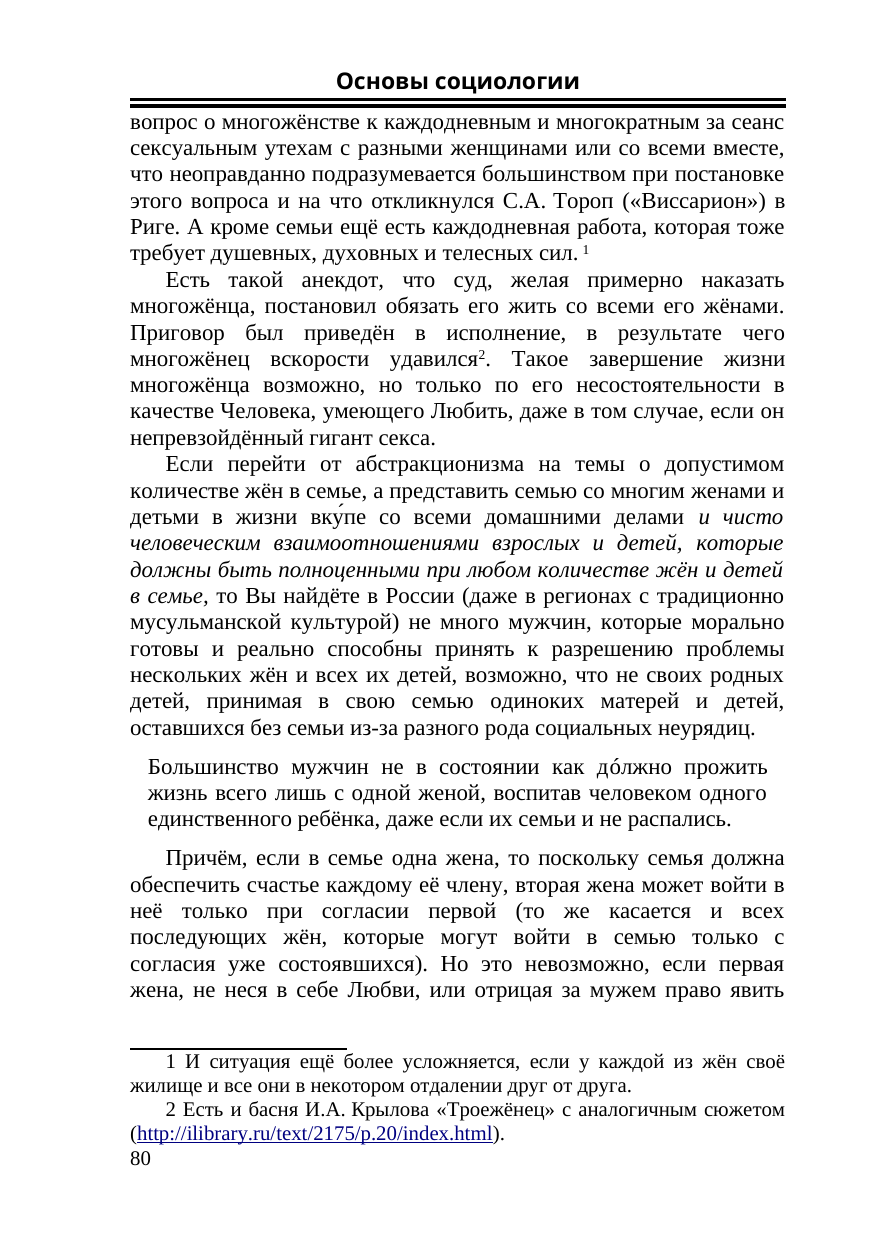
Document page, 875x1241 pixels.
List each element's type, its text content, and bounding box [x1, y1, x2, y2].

text Есть и басня И.А. Крылова «Троежёнец» с аналогичным сюжетом (http://ilibrary.ru/text/2175/p.20/index.html). [130, 1097, 786, 1145]
text Если перейти от абстракционизма на темы о допустимом количестве жён в семье, а представить семью со многим женами и детьми в жизни вку́пе со всеми домашними делами и чисто человеческим взаимоотношениями взрослых и детей, которые должны быть полноценными при любом количестве жён и детей в семье, то Вы найдёте в России (даже в регионах с традиционно мусульманской культурой) не много мужчин, которые морально готовы и реально способны принять к разрешению проблемы нескольких жён и всех их детей, возможно, что не своих родных детей, принимая в свою семью одиноких матерей и детей, оставшихся без семьи из-за разного рода социальных неурядиц. [130, 450, 786, 740]
text вопрос о многожёнстве к каждодневным и многократным за сеанс сексуальным утехам с разными женщинами или со всеми вместе, что неоправданно подразумевается большинством при постановке этого вопроса и на что откликнулся С.А. Тороп («Виссарион») в Риге. А кроме семьи ещё есть каждодневная работа, которая тоже требует душевных, духовных и телесных сил. [130, 108, 786, 266]
text И ситуация ещё более усложняется, если у каждой из жён своё жилище и все они в некотором отдалении друг от друга. [130, 1049, 786, 1097]
text Причём, если в семье одна жена, то поскольку семья должна обеспечить счастье каждому её члену, вторая жена может войти в неё только при согласии первой (то же касается и всех последующих жён, которые могут войти в семью только с согласия уже состоявшихся). Но это невозможно, если первая жена, не неся в себе Любви, или отрицая за мужем право явить [130, 844, 786, 1002]
text Есть такой анекдот, что суд, желая примерно наказать многожёнца, постановил обязать его жить со всеми его жёнами. Приговор был приведён в исполнение, в результате чего многожёнец вскорости удавился. Такое завершение жизни многожёнца возможно, но только по его несостоятельности в качестве Человека, умеющего Любить, даже в том случае, если он непревзойдённый гигант секса. [130, 266, 786, 450]
text Большинство мужчин не в состоянии как дóлжно прожить жизнь всего лишь с одной женой, воспитав человеком одного единственного ребёнка, даже если их семьи и не распались. [148, 753, 768, 832]
